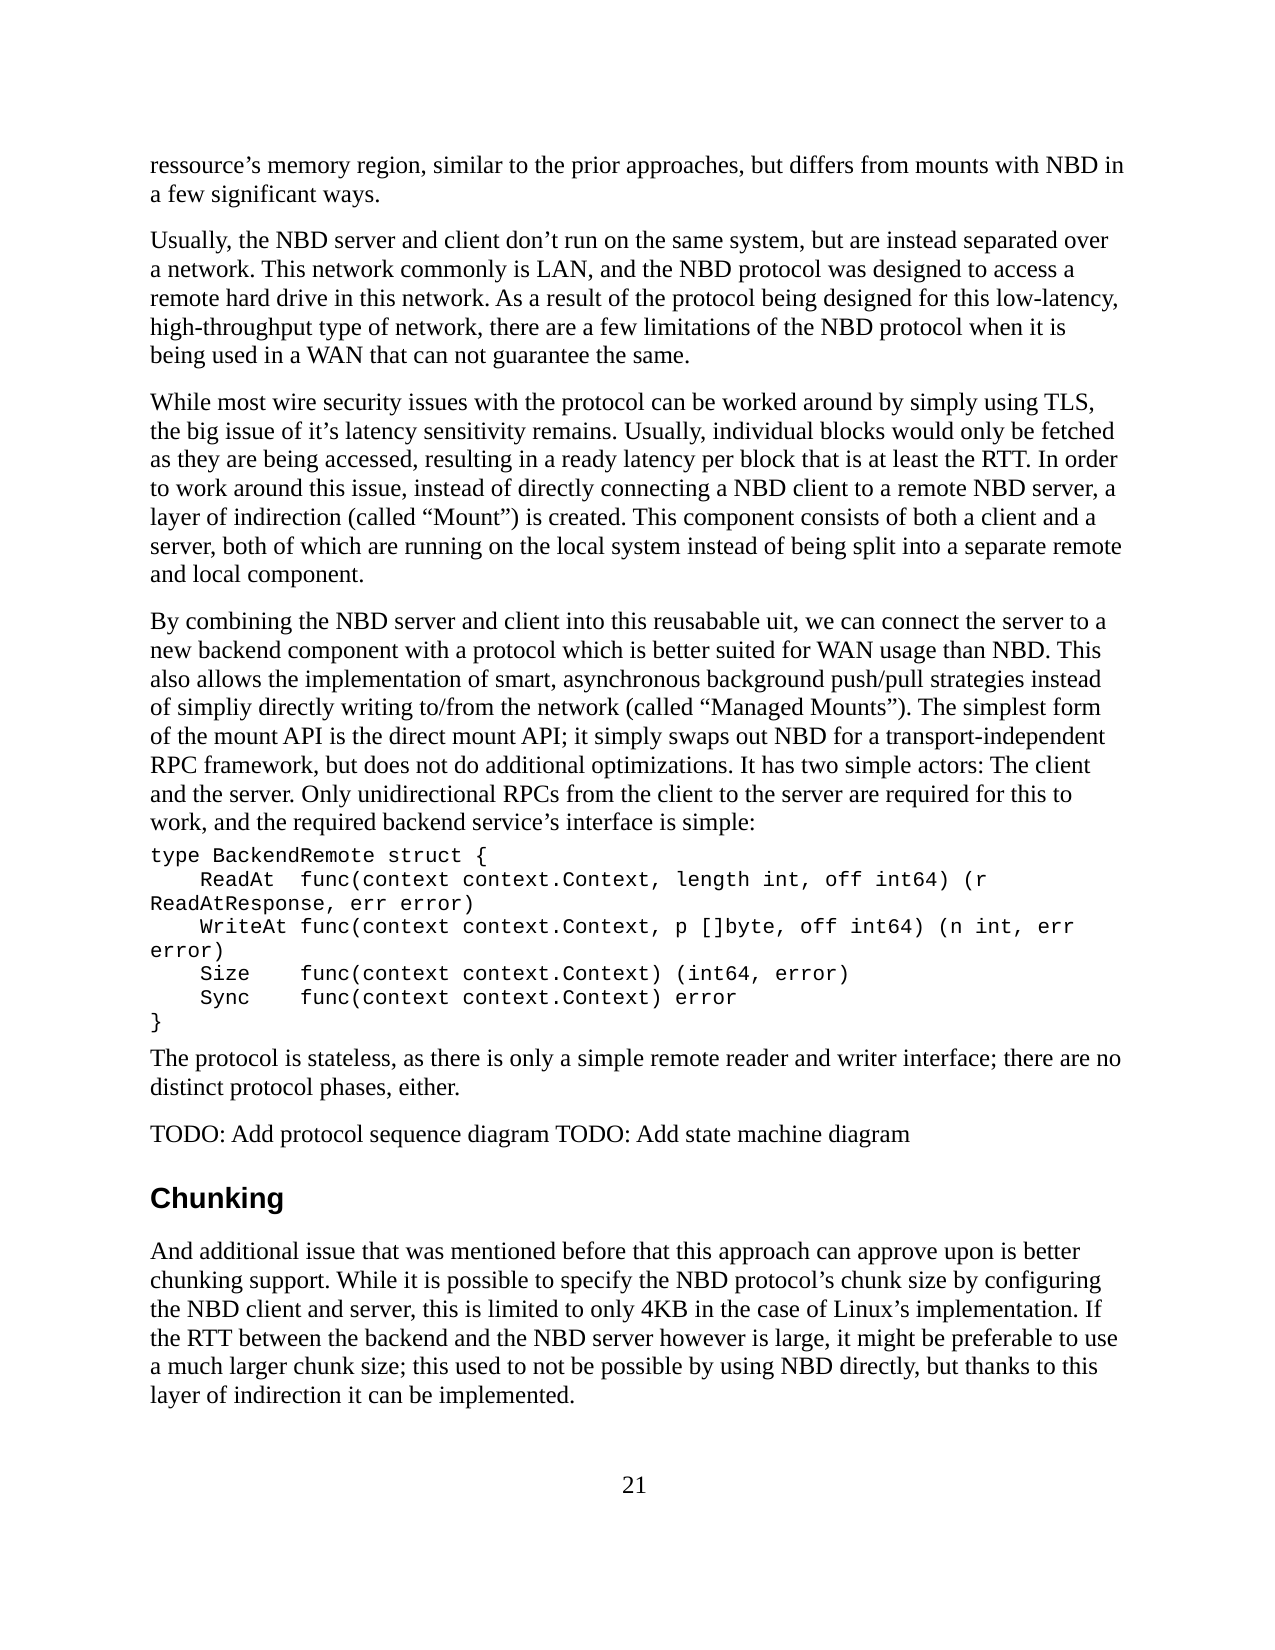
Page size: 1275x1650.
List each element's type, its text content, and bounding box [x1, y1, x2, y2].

text Size func(context context.Context) (int64, error) [150, 963, 1125, 987]
text type BackendRemote struct { [150, 845, 1125, 869]
text WriteAt func(context context.Context, p []byte, off int64) (n int, err error) [150, 916, 1125, 963]
text And additional issue that was mentioned before that this approach can approve upon is better chunking support. While it is possible to specify the NBD protocol’s chunk size by configuring the NBD client and server, this is limited to only 4KB in the case of Linux’s implementation. If the RTT between the backend and the NBD server however is large, it might be preferable to use a much larger chunk size; this used to not be possible by using NBD directly, but thanks to this layer of indirection it can be implemented. [150, 1236, 1125, 1409]
text Sync func(context context.Context) error [150, 987, 1125, 1011]
text TODO: Add protocol sequence diagram TODO: Add state machine diagram [150, 1119, 1125, 1147]
text The protocol is stateless, as there is only a simple remote reader and writer interface; there are no distinct protocol phases, either. [150, 1043, 1125, 1101]
text } [150, 1011, 1125, 1034]
subtitle Chunking [150, 1181, 1125, 1215]
text ReadAt func(context context.Context, length int, off int64) (r ReadAtResponse, err error) [150, 869, 1125, 916]
text While most wire security issues with the protocol can be worked around by simply using TLS, the big issue of it’s latency sensitivity remains. Usually, individual blocks would only be fetched as they are being accessed, resulting in a ready latency per block that is at least the RTT. In order to work around this issue, instead of directly connecting a NBD client to a remote NBD server, a layer of indirection (called “Mount”) is created. This component consists of both a client and a server, both of which are running on the local system instead of being split into a separate remote and local component. [150, 387, 1125, 588]
text By combining the NBD server and client into this reusabable uit, we can connect the server to a new backend component with a protocol which is better suited for WAN usage than NBD. This also allows the implementation of smart, asynchronous background push/pull strategies instead of simpliy directly writing to/from the network (called “Managed Mounts”). The simplest form of the mount API is the direct mount API; it simply swaps out NBD for a transport-independent RPC framework, but does not do additional optimizations. It has two simple actors: The client and the server. Only unidirectional RPCs from the client to the server are required for this to work, and the required backend service’s interface is simple: [150, 606, 1125, 836]
text Usually, the NBD server and client don’t run on the same system, but are instead separated over a network. This network commonly is LAN, and the NBD protocol was designed to access a remote hard drive in this network. As a result of the protocol being designed for this low-latency, high-throughput type of network, there are a few limitations of the NBD protocol when it is being used in a WAN that can not guarantee the same. [150, 225, 1125, 369]
text ressource’s memory region, similar to the prior approaches, but differs from mounts with NBD in a few significant ways. [150, 150, 1125, 207]
